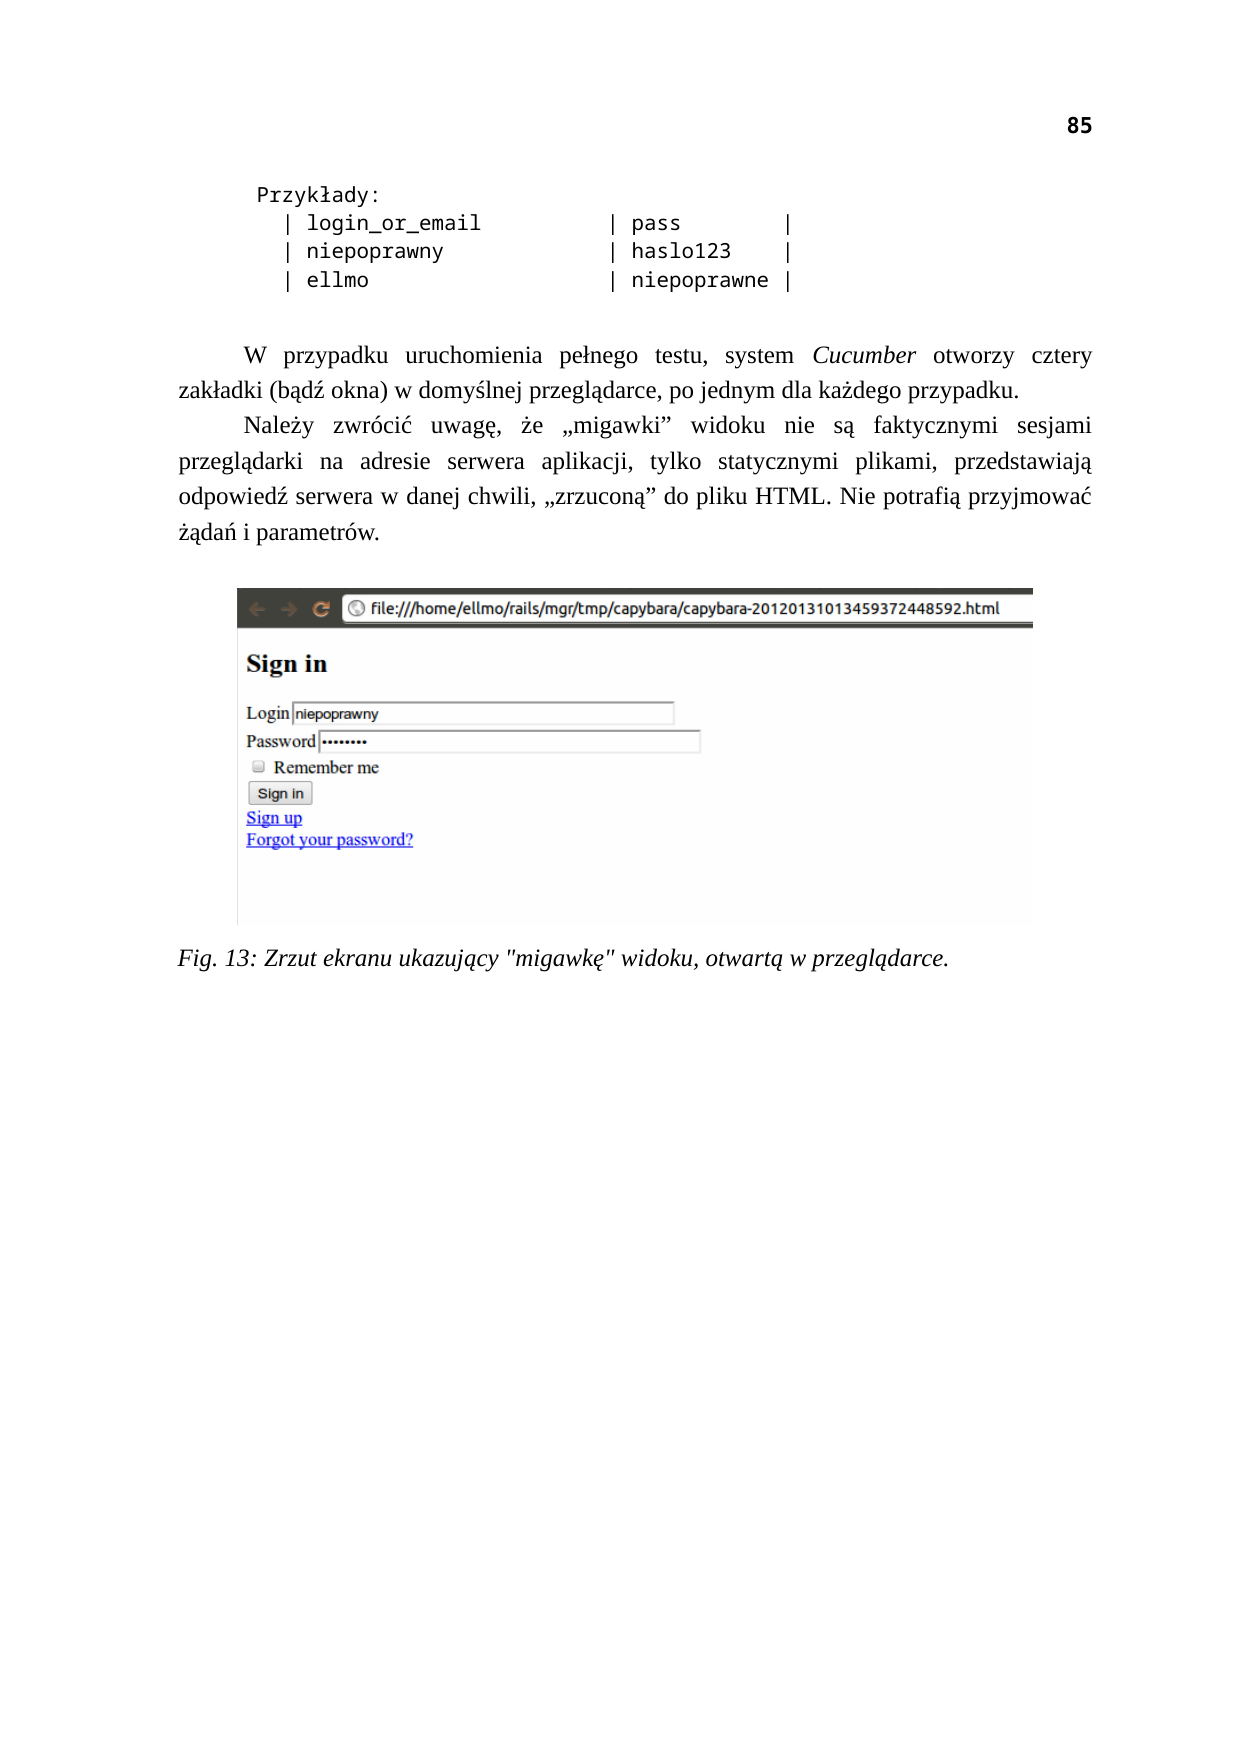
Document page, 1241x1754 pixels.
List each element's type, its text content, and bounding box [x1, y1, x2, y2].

text Należy zwrócić uwagę, że „migawki” widoku nie są faktycznymi sesjami przeglądarki na adresie serwera aplikacji, tylko statycznymi plikami, przedstawiają odpowiedź serwera w danej chwili, „zrzuconą” do pliku HTML. Nie potrafią przyjmować żądań i parametrów. [178, 406, 1093, 547]
picture [236, 588, 1033, 925]
table_header Przykłady: | login_or_email | pass | | niepoprawny | haslo123 | | ellmo | niepoprawne | [177, 174, 1093, 299]
text Fig. 13: Zrzut ekranu ukazujący "migawkę" widoku, otwartą w przeglądarce. [177, 943, 1093, 972]
text W przypadku uruchomienia pełnego testu, system Cucumber otworzy cztery zakładki (bądź okna) w domyślnej przeglądarce, po jednym dla każdego przypadku. [178, 335, 1093, 406]
table_header [177, 583, 1093, 931]
